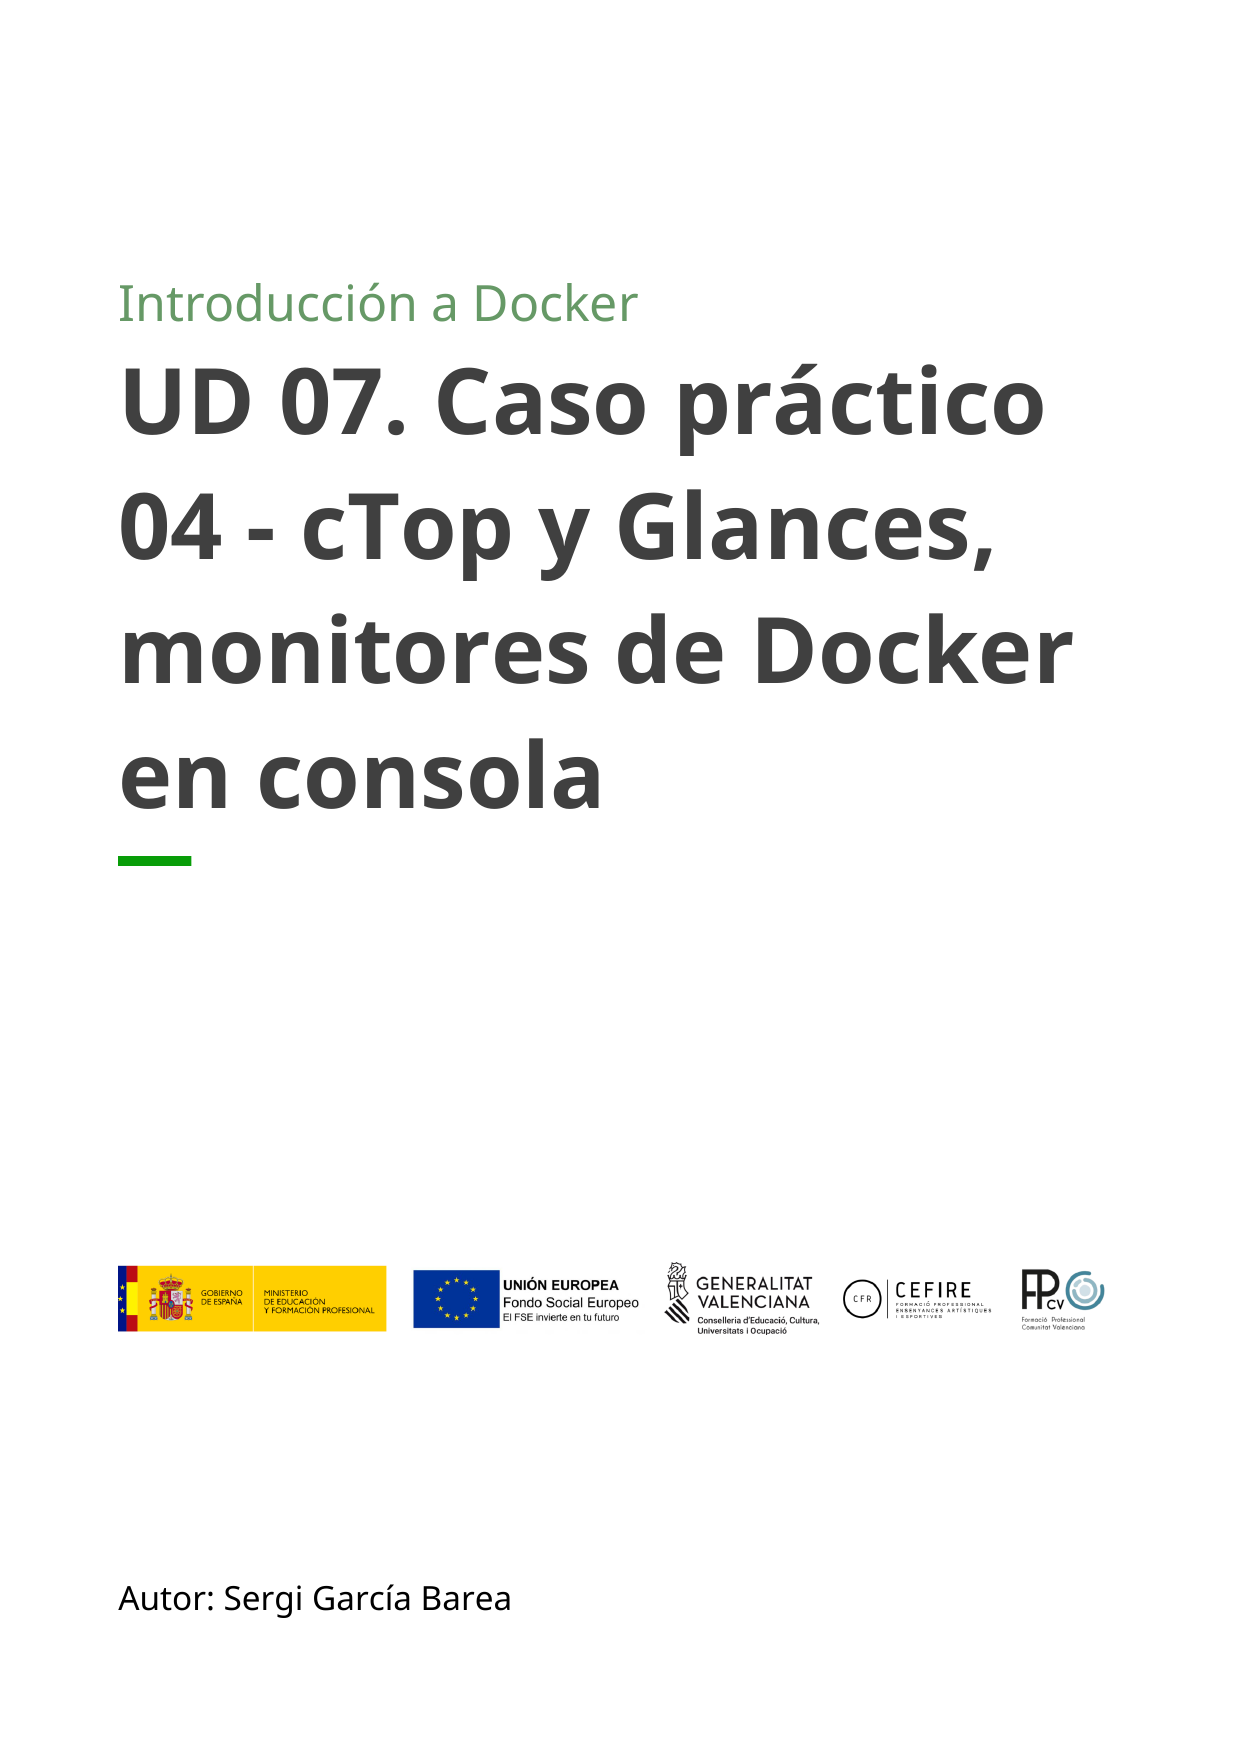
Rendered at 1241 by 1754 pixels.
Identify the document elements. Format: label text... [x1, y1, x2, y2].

title Introducción a Docker UD 07. Caso práctico 04 - cTop y Glances, monitores de Docker en consola [118, 268, 1122, 836]
text Autor: Sergi García Barea [118, 1575, 1122, 1620]
picture [118, 1262, 1122, 1335]
picture [118, 856, 192, 866]
